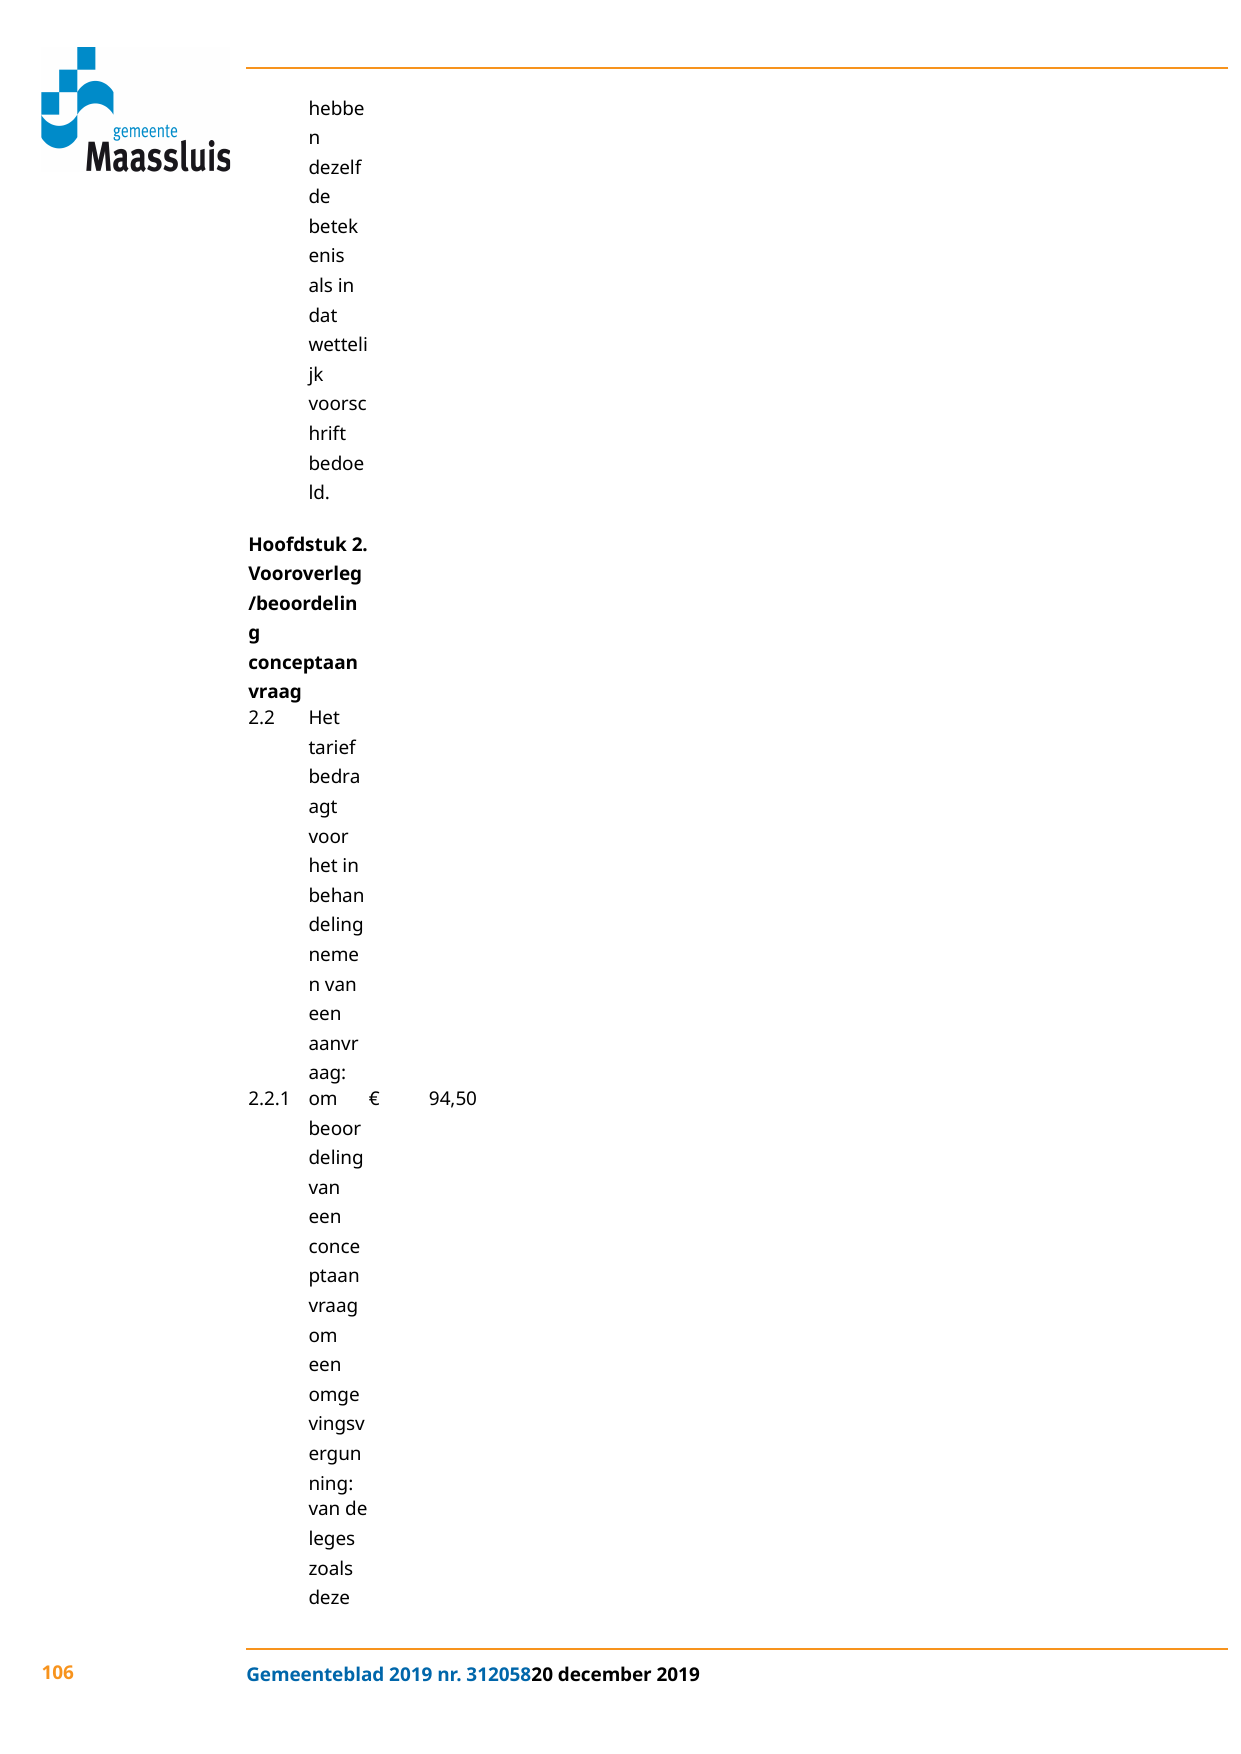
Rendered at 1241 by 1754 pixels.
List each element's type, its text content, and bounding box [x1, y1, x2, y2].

table_cell [248, 1496, 308, 1610]
table_cell [489, 505, 549, 531]
table_cell 2.2.1 [248, 1085, 308, 1496]
table_cell [429, 531, 489, 704]
table_cell Het tarief bedraagt voor het in behandeling nemen van een aanvraag: [308, 705, 368, 1085]
table_cell [429, 95, 489, 505]
picture [41, 47, 77, 92]
table_cell [369, 531, 429, 704]
table_cell [369, 95, 429, 505]
table_cell [248, 505, 308, 531]
table_cell [369, 705, 429, 1085]
table_cell 94,50 [429, 1085, 489, 1496]
table_cell hebben dezelfde betekenis als in dat wettelijk voorschrift bedoeld. [308, 95, 368, 505]
table_cell [429, 705, 489, 1085]
table_cell [489, 1496, 549, 1610]
table_cell 2.2 [248, 705, 308, 1085]
table_cell [308, 505, 368, 531]
table_cell [369, 1496, 429, 1610]
table_cell [248, 95, 308, 505]
table_cell van de leges zoals deze [308, 1496, 368, 1610]
table_cell [489, 95, 549, 505]
table_cell [489, 705, 549, 1085]
table_cell Hoofdstuk 2. Vooroverleg/beoordeling conceptaanvraag [248, 531, 368, 704]
table_cell [429, 505, 489, 531]
picture [41, 47, 231, 172]
table_cell [489, 1085, 549, 1496]
table_cell [429, 1496, 489, 1610]
table_cell om beoordeling van een conceptaanvraag om een omgevingsvergunning: [308, 1085, 368, 1496]
table_cell € [369, 1085, 429, 1496]
table_cell [369, 505, 429, 531]
